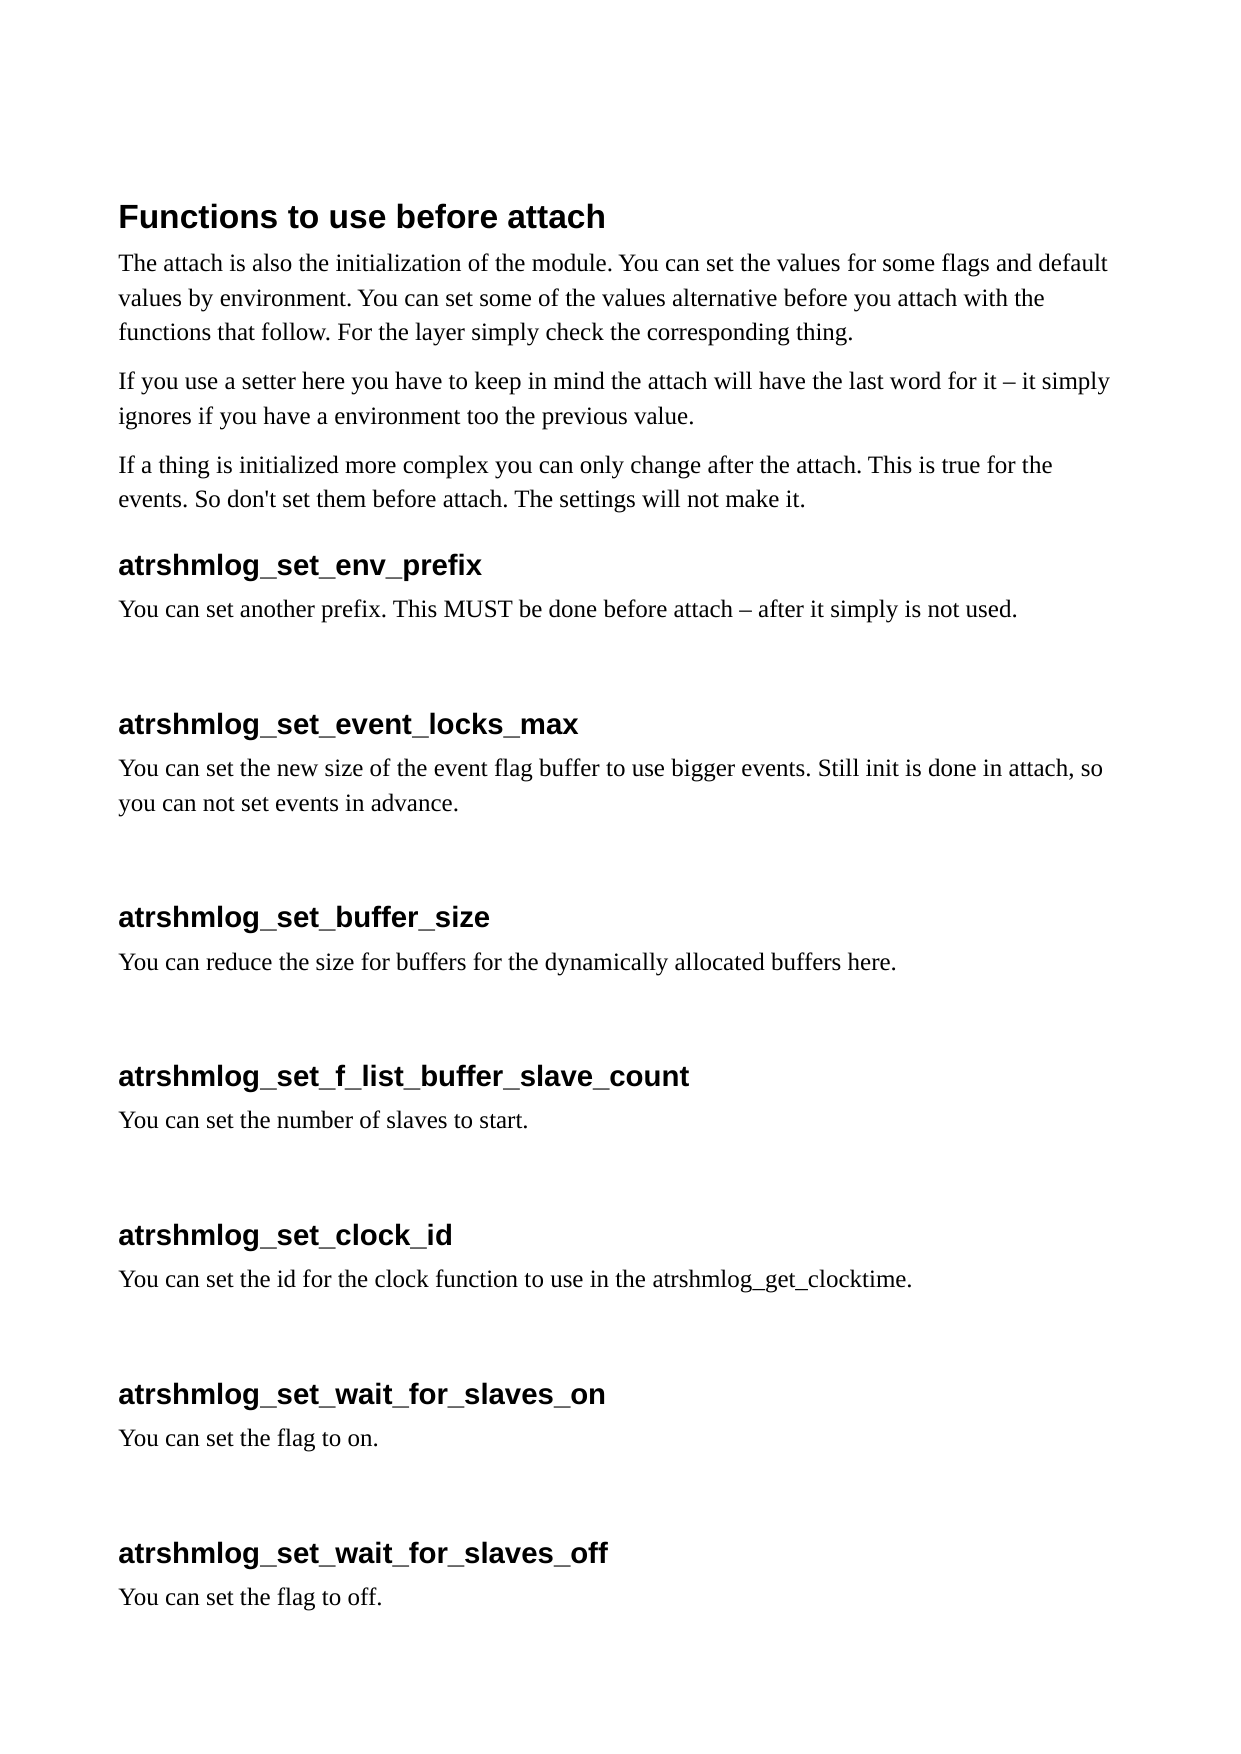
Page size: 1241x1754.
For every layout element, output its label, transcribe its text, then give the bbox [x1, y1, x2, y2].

subtitle atrshmlog_set_f_list_buffer_slave_count [118, 1059, 1122, 1093]
text You can set the flag to on. [118, 1423, 1122, 1452]
text If a thing is initialized more complex you can only change after the attach. This is true for the events. So don't set them before attach. The settings will not make it. [118, 450, 1122, 513]
text You can reduce the size for buffers for the dynamically allocated buffers here. [118, 947, 1122, 975]
text You can set the flag to off. [118, 1582, 1122, 1611]
subtitle Functions to use before attach [118, 197, 1122, 236]
subtitle atrshmlog_set_buffer_size [118, 900, 1122, 934]
text You can set the id for the clock function to use in the atrshmlog_get_clocktime. [118, 1264, 1122, 1293]
subtitle atrshmlog_set_wait_for_slaves_off [118, 1536, 1122, 1570]
text You can set the number of slaves to start. [118, 1106, 1122, 1134]
text You can set the new size of the event flag buffer to use bigger events. Still init is done in attach, so you can not set events in advance. [118, 753, 1122, 816]
subtitle atrshmlog_set_wait_for_slaves_on [118, 1377, 1122, 1411]
text If you use a setter here you have to keep in mind the attach will have the last word for it – it simply ignores if you have a environment too the previous value. [118, 366, 1122, 429]
subtitle atrshmlog_set_clock_id [118, 1218, 1122, 1252]
text You can set another prefix. This MUST be done before attach – after it simply is not used. [118, 594, 1122, 623]
subtitle atrshmlog_set_event_locks_max [118, 707, 1122, 741]
subtitle atrshmlog_set_env_prefix [118, 548, 1122, 582]
text The attach is also the initialization of the module. You can set the values for some flags and default values by environment. You can set some of the values alternative before you attach with the functions that follow. For the layer simply check the corresponding thing. [118, 248, 1122, 346]
